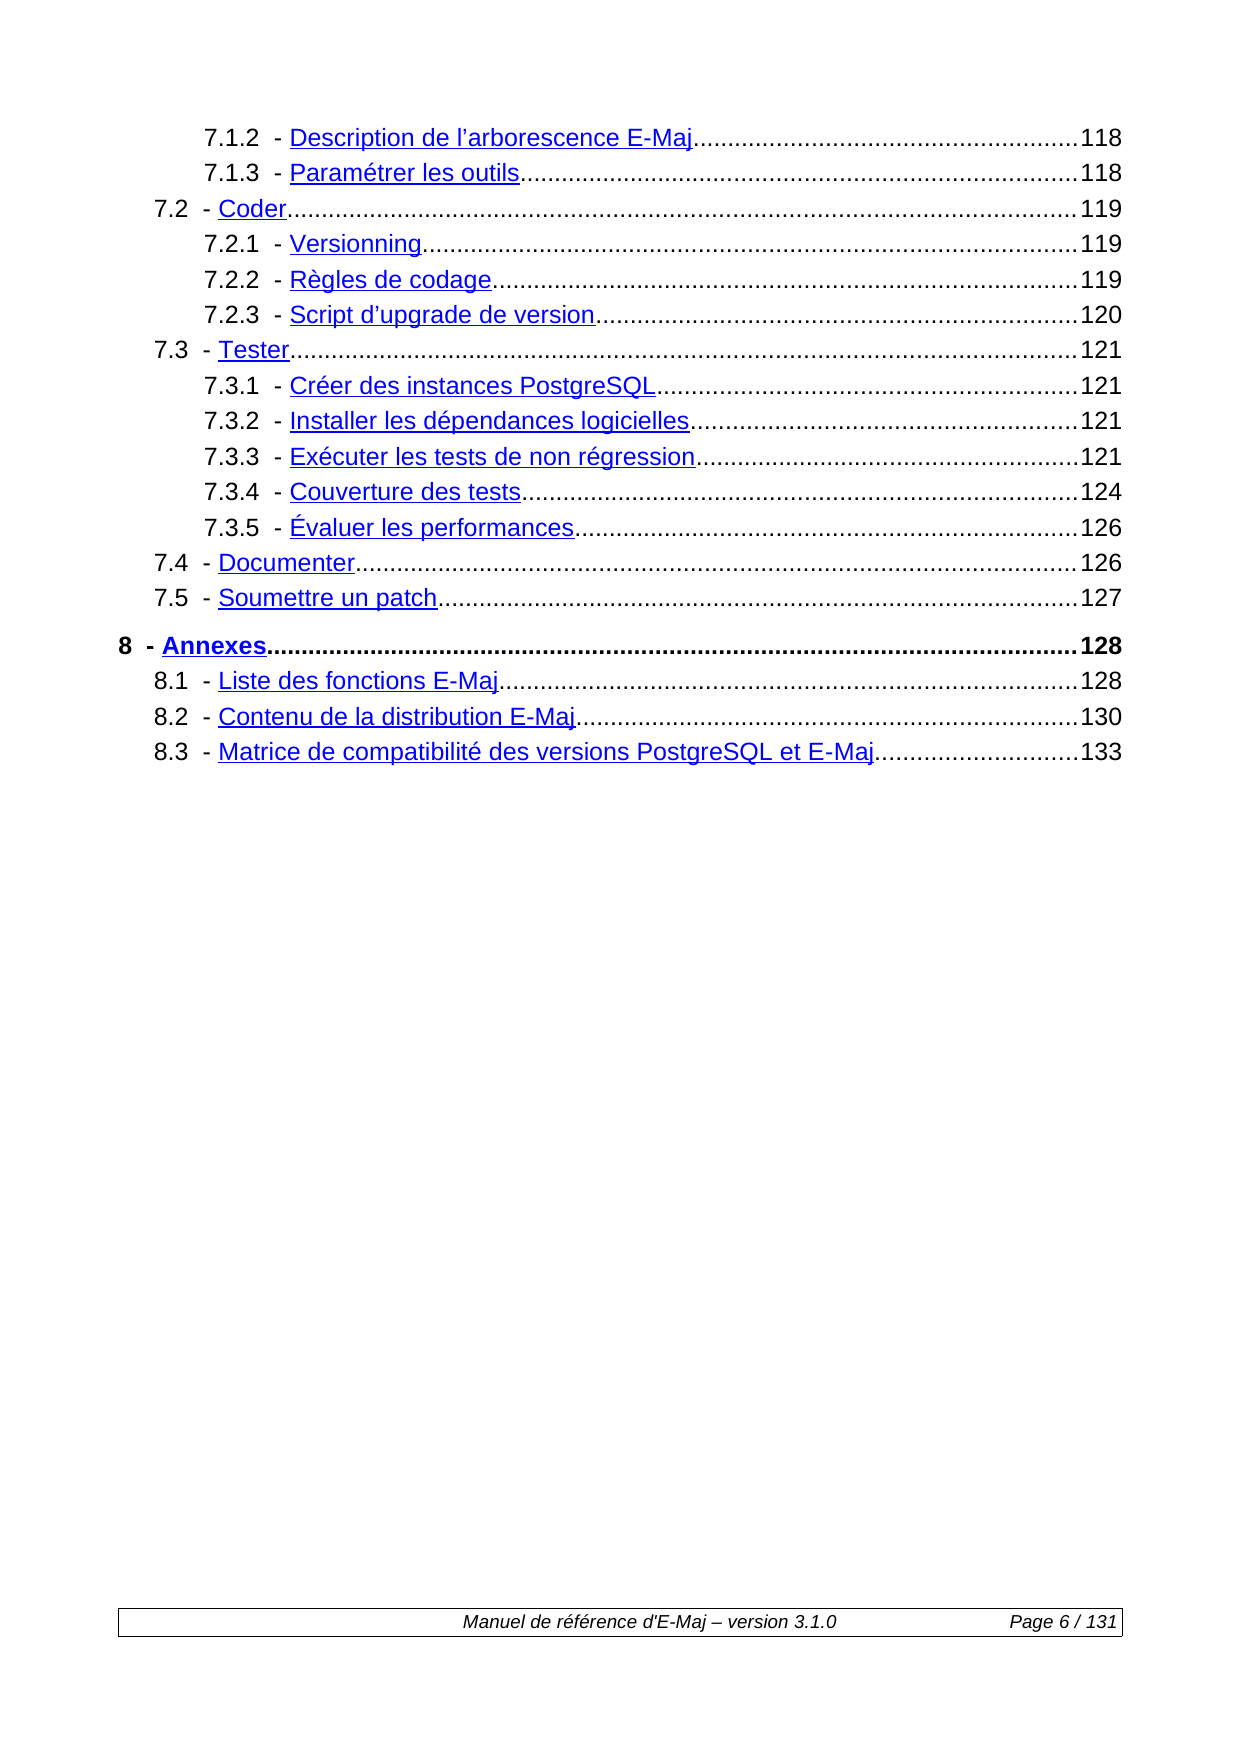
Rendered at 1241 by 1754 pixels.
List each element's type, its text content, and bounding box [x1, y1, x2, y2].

text 7.5 - Soumettre un patch 127 [118, 578, 1122, 614]
text 7.2 - Coder 119 [118, 189, 1122, 224]
text 8 - Annexes 128 [118, 626, 1122, 661]
text 8.3 - Matrice de compatibilité des versions PostgreSQL et E‑Maj 133 [118, 732, 1122, 767]
text 7.3.4 - Couverture des tests 124 [168, 472, 1122, 508]
text 8.1 - Liste des fonctions E-Maj 128 [118, 661, 1122, 697]
text 7.2.3 - Script d’upgrade de version 120 [168, 295, 1122, 331]
text 7.4 - Documenter 126 [118, 543, 1122, 578]
text 7.3.3 - Exécuter les tests de non régression 121 [168, 437, 1122, 472]
text 7.3 - Tester 121 [118, 331, 1122, 366]
text 7.3.2 - Installer les dépendances logicielles 121 [168, 401, 1122, 437]
text 7.1.3 - Paramétrer les outils 118 [168, 153, 1122, 189]
text 7.1.2 - Description de l’arborescence E-Maj 118 [168, 118, 1122, 153]
text 8.2 - Contenu de la distribution E-Maj 130 [118, 697, 1122, 732]
text 7.3.5 - Évaluer les performances 126 [168, 508, 1122, 543]
text 7.3.1 - Créer des instances PostgreSQL 121 [168, 366, 1122, 401]
text 7.2.1 - Versionning 119 [168, 224, 1122, 260]
text 7.2.2 - Règles de codage 119 [168, 260, 1122, 295]
